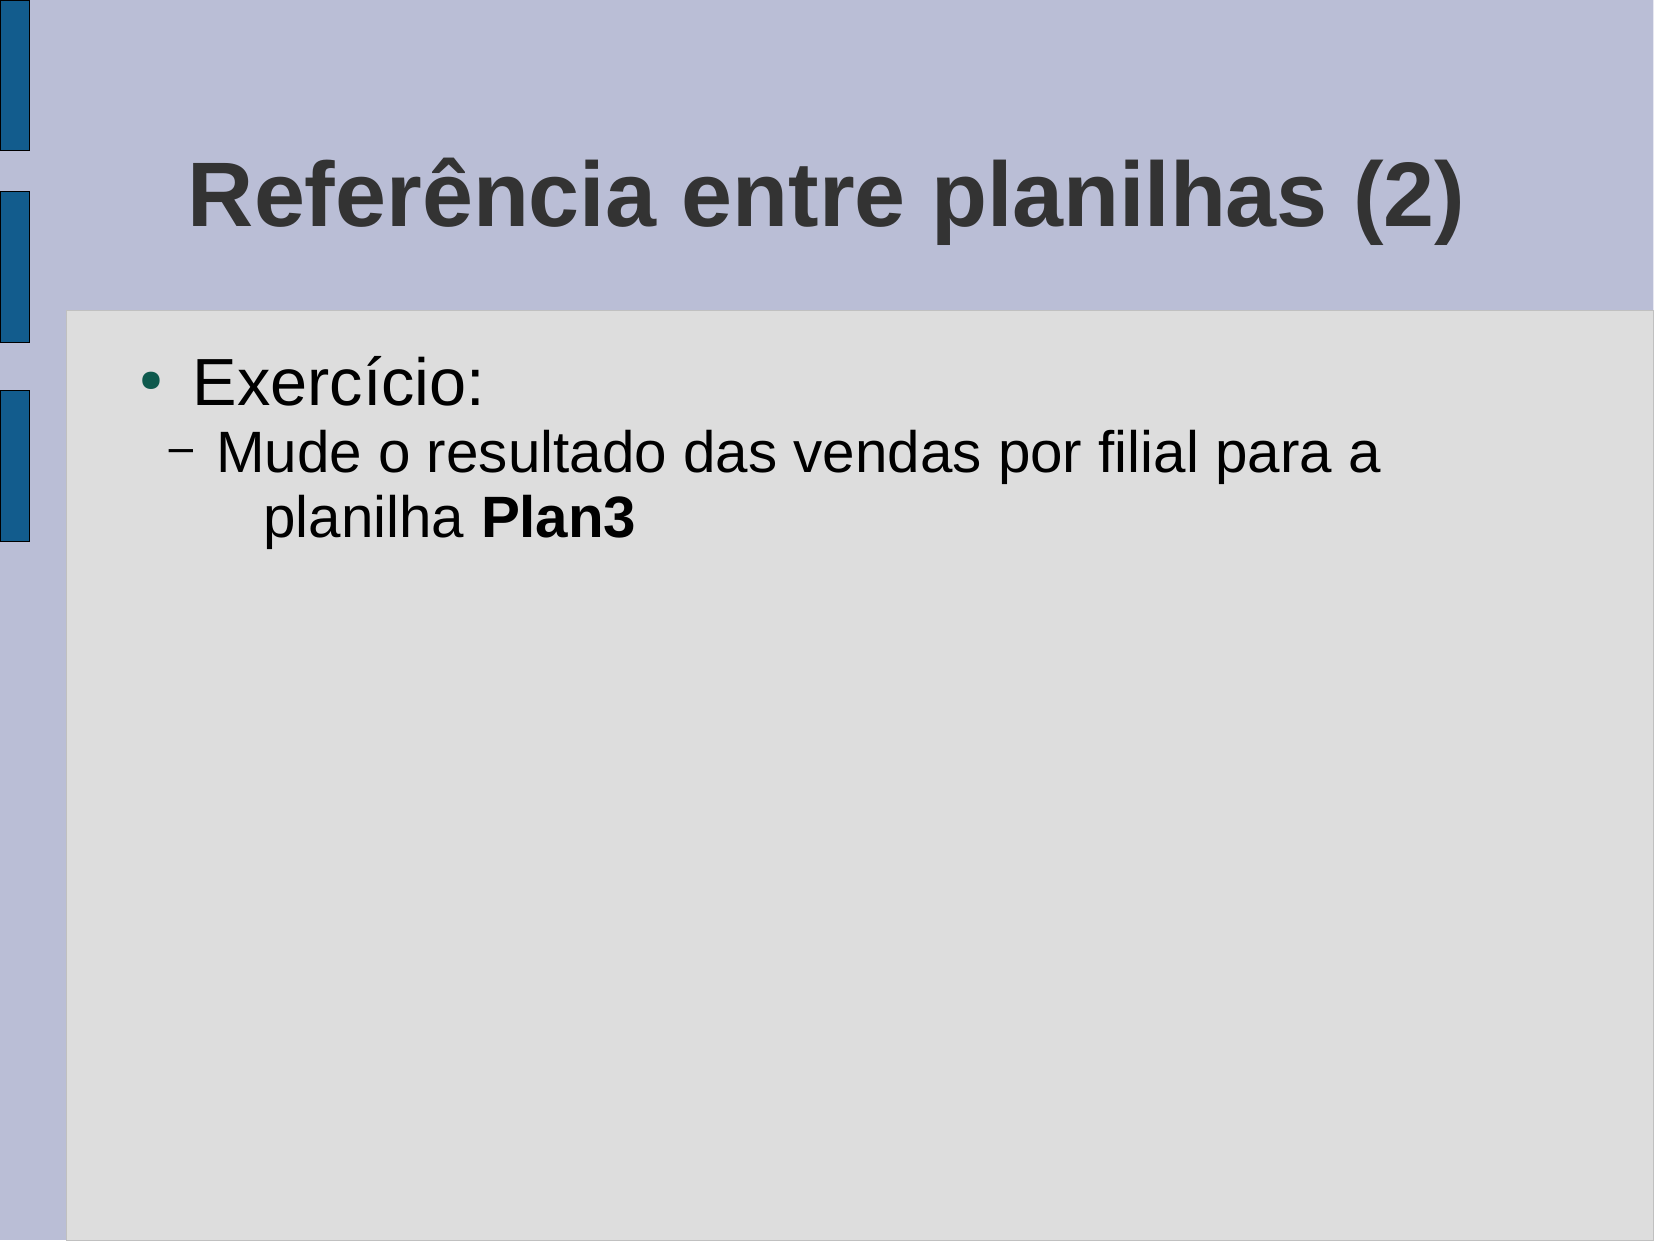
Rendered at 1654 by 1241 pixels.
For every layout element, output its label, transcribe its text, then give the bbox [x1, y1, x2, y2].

list Exercício: Mude o resultado das vendas por filial para a planilha Plan3 [121, 344, 1534, 1112]
title Referência entre planilhas (2) [121, 98, 1534, 291]
